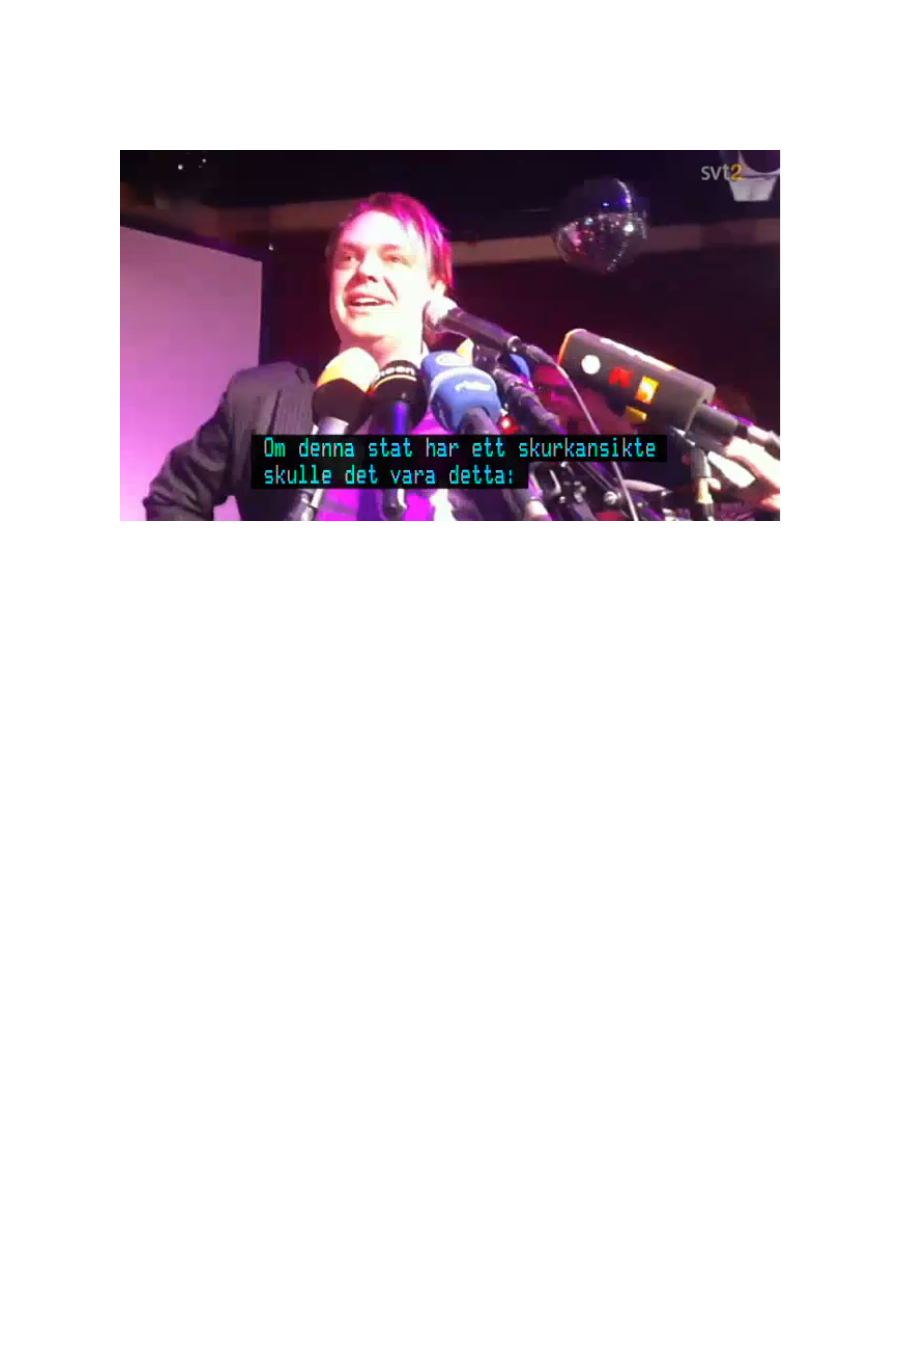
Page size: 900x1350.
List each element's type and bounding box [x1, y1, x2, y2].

picture [120, 150, 781, 521]
